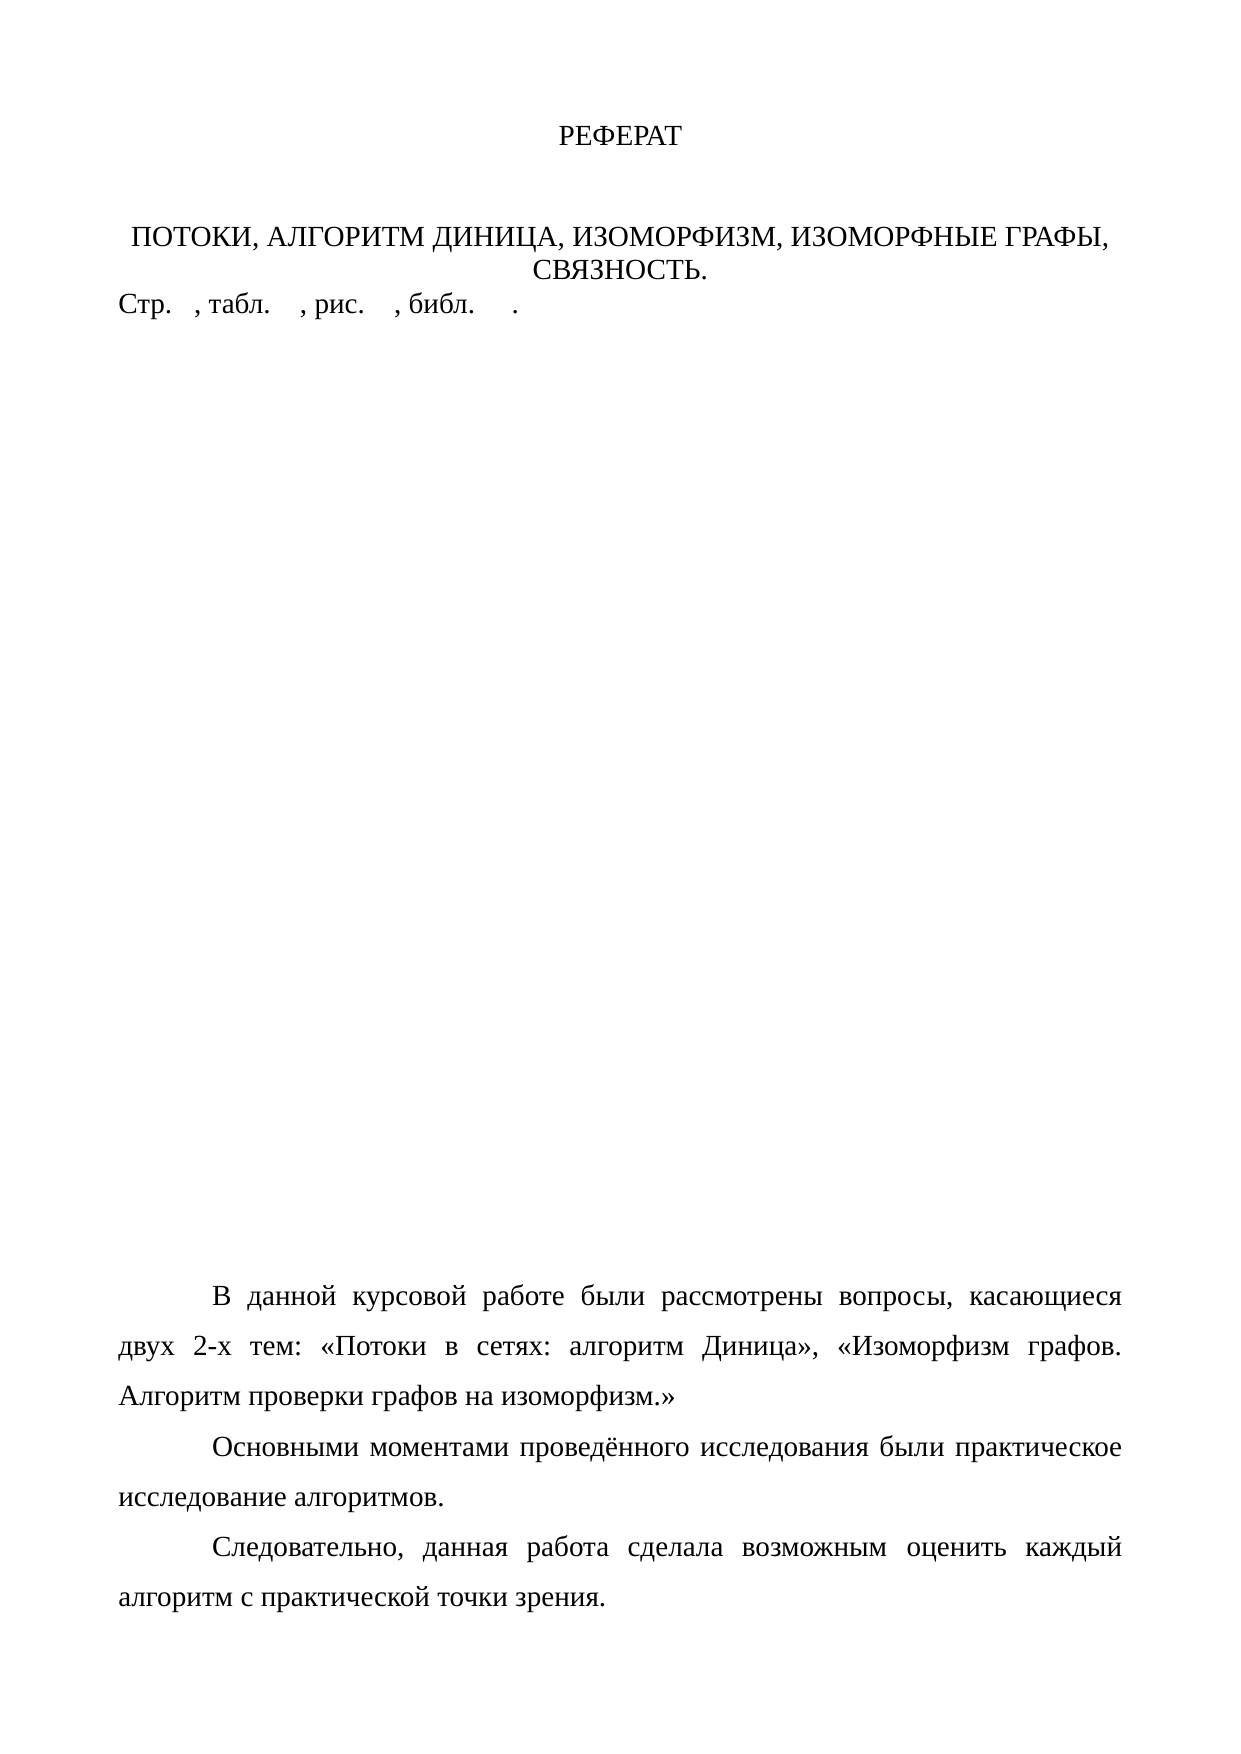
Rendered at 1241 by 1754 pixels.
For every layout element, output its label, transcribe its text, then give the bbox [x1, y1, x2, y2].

text Основными моментами проведённого исследования были практическое исследование алгоритмов. [118, 1429, 1122, 1512]
text Стр. , табл. , рис. , библ. . [118, 286, 1122, 319]
text В данной курсовой работе были рассмотрены вопросы, касающиеся двух 2-х тем: «Потоки в сетях: алгоритм Диница», «Изоморфизм графов. Алгоритм проверки графов на изоморфизм.» [118, 1278, 1122, 1412]
text Следовательно, данная работа сделала возможным оценить каждый алгоритм с практической точки зрения. [118, 1529, 1122, 1613]
text ПОТОКИ, АЛГОРИТМ ДИНИЦА, ИЗОМОРФИЗМ, ИЗОМОРФНЫЕ ГРАФЫ, СВЯЗНОСТЬ. [118, 219, 1122, 286]
text РЕФЕРАТ [118, 118, 1122, 152]
